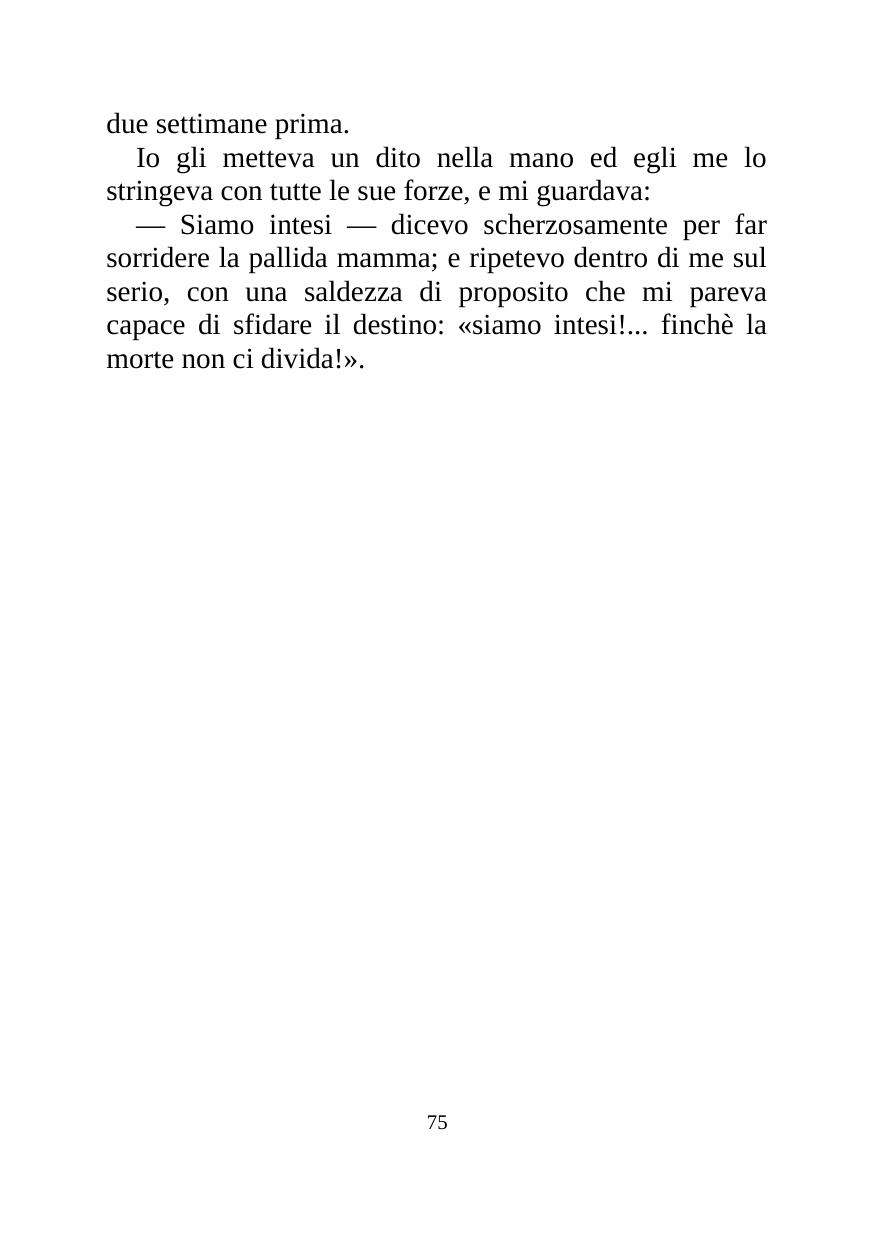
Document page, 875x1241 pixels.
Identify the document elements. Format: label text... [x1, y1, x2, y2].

text Io gli metteva un dito nella mano ed egli me lo stringeva con tutte le sue forze, e mi guardava: [106, 140, 768, 207]
text — Siamo intesi — dicevo scherzosamente per far sorridere la pallida mamma; e ripetevo dentro di me sul serio, con una saldezza di proposito che mi pareva capace di sfidare il destino: «siamo intesi!... finchè la morte non ci divida!». [106, 207, 768, 374]
text due settimane prima. [106, 106, 768, 140]
